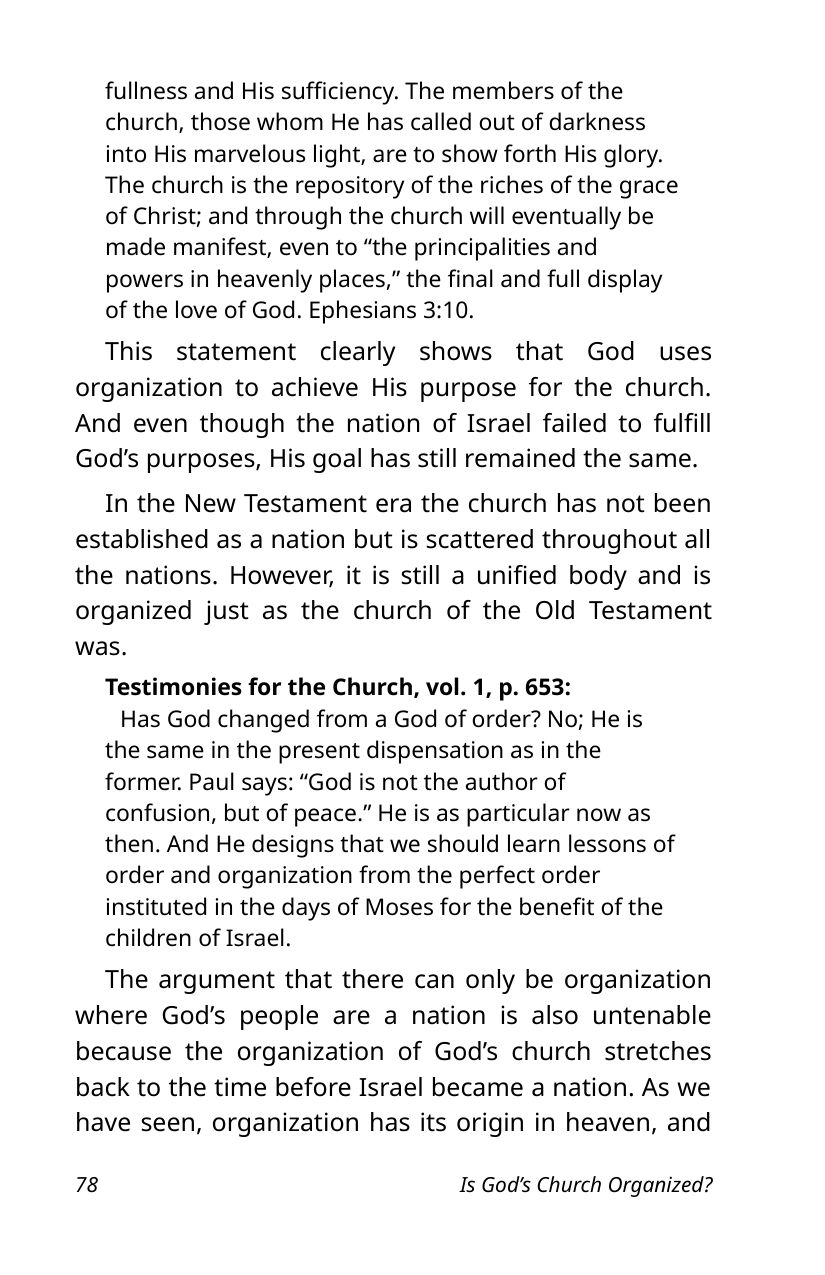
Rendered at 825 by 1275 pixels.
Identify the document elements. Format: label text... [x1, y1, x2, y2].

text fullness and His sufficiency. The members of the church, those whom He has called out of darkness into His marvelous light, are to show forth His glory. The church is the repository of the riches of the grace of Christ; and through the church will eventually be made manifest, even to “the principalities and powers in heavenly places,” the final and full display of the love of God. Ephesians 3:10. [105, 75, 682, 325]
text Testimonies for the Church, vol. 1, p. 653: [105, 671, 712, 702]
text The argument that there can only be organization where God’s people are a nation is also untenable because the organization of God’s church stretches back to the time before Israel became a nation. As we have seen, organization has its origin in heaven, and [75, 962, 712, 1139]
text In the New Testament era the church has not been established as a nation but is scattered throughout all the nations. However, it is still a unified body and is organized just as the church of the Old Testament was. [75, 486, 712, 663]
text This statement clearly shows that God uses organization to achieve His purpose for the church. And even though the nation of Israel failed to fulfill God’s purposes, His goal has still remained the same. [75, 334, 712, 475]
text Has God changed from a God of order? No; He is the same in the present dispensation as in the former. Paul says: “God is not the author of confusion, but of peace.” He is as particular now as then. And He designs that we should learn lessons of order and organization from the perfect order instituted in the days of Moses for the benefit of the children of Israel. [105, 703, 682, 953]
